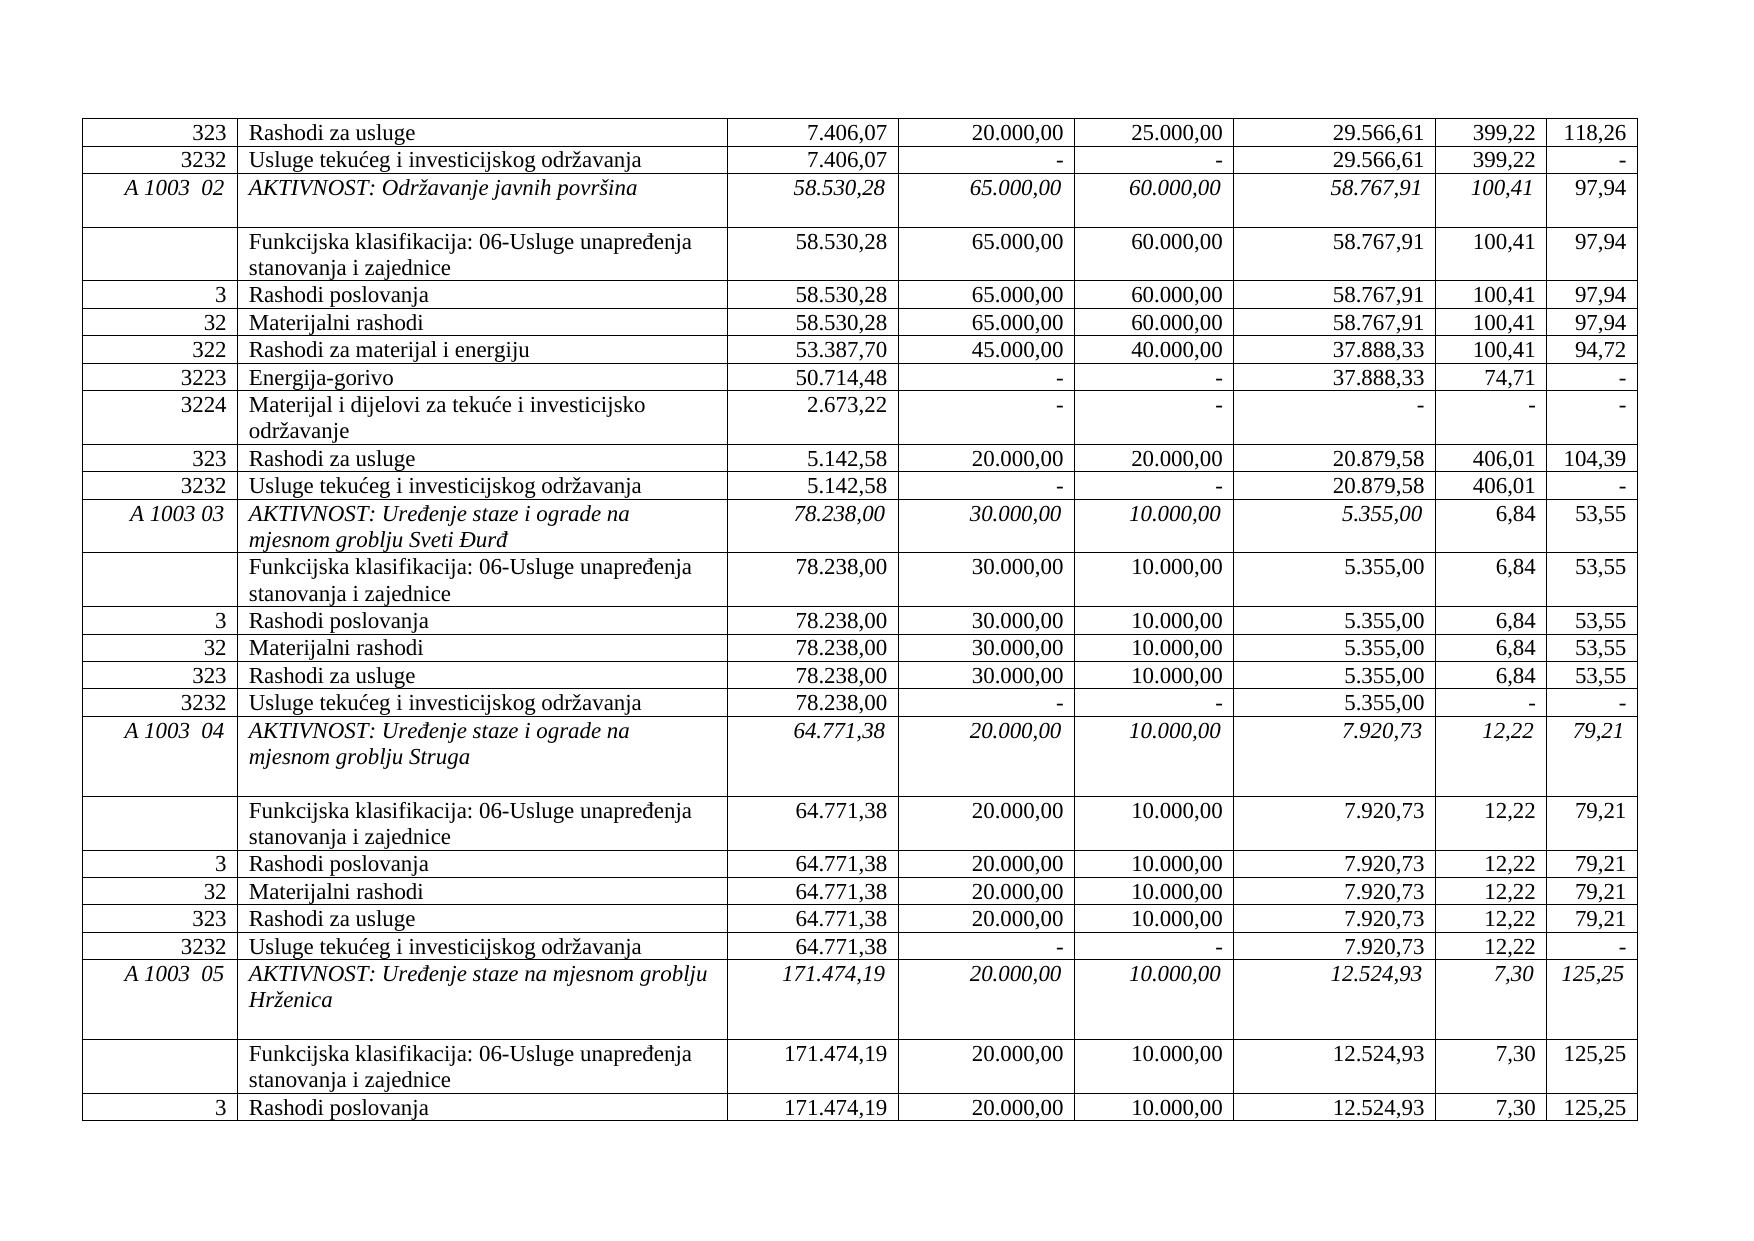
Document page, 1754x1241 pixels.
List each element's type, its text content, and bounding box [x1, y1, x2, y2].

table_cell 53,55 [1547, 662, 1637, 688]
table_cell 53.387,70 [728, 336, 898, 363]
table_cell 53,55 [1547, 500, 1637, 552]
table_cell 3 [83, 1094, 237, 1120]
table_cell - [899, 147, 1074, 173]
table_cell 7.920,73 [1234, 797, 1435, 849]
table_cell 3 [83, 281, 237, 308]
table_cell 58.530,28 [728, 228, 898, 280]
table_cell A 1003 02 [83, 174, 237, 227]
table_cell 7.920,73 [1234, 878, 1435, 904]
table_cell 45.000,00 [899, 336, 1074, 363]
table_cell 7.920,73 [1234, 851, 1435, 877]
table_cell 79,21 [1547, 878, 1637, 904]
table_cell 97,94 [1547, 309, 1637, 335]
table_cell 399,22 [1436, 119, 1546, 146]
table_cell AKTIVNOST: Uređenje staze i ograde na mjesnom groblju Struga [238, 717, 727, 796]
table_cell 78.238,00 [728, 635, 898, 661]
table_cell 58.767,91 [1234, 309, 1435, 335]
table_cell 79,21 [1547, 717, 1637, 796]
table_cell Usluge tekućeg i investicijskog održavanja [238, 147, 727, 173]
table_cell 3223 [83, 364, 237, 390]
table_cell 29.566,61 [1234, 147, 1435, 173]
table_cell 58.530,28 [728, 174, 898, 227]
table_cell - [1547, 147, 1637, 173]
table_cell 53,55 [1547, 607, 1637, 633]
table_cell [83, 228, 237, 280]
table_cell 100,41 [1436, 174, 1546, 227]
table_cell 7,30 [1436, 960, 1546, 1039]
table_cell 12,22 [1436, 797, 1546, 849]
table_cell Materijalni rashodi [238, 878, 727, 904]
table_cell 10.000,00 [1075, 960, 1233, 1039]
table_cell 10.000,00 [1075, 717, 1233, 796]
table_cell 322 [83, 336, 237, 363]
table_cell 58.530,28 [728, 309, 898, 335]
table_cell 65.000,00 [899, 174, 1074, 227]
table_cell 6,84 [1436, 607, 1546, 633]
table_cell 12.524,93 [1234, 960, 1435, 1039]
table_cell 58.767,91 [1234, 174, 1435, 227]
table_cell 58.530,28 [728, 281, 898, 308]
table_cell 60.000,00 [1075, 281, 1233, 308]
table_cell 79,21 [1547, 905, 1637, 932]
table_cell 5.355,00 [1234, 662, 1435, 688]
table_cell 53,55 [1547, 635, 1637, 661]
table_cell 78.238,00 [728, 662, 898, 688]
table_cell 20.000,00 [899, 1040, 1074, 1093]
table_cell 20.000,00 [899, 851, 1074, 877]
table_cell Rashodi poslovanja [238, 607, 727, 633]
table_cell 7.920,73 [1234, 905, 1435, 932]
table_cell 40.000,00 [1075, 336, 1233, 363]
table_cell 60.000,00 [1075, 174, 1233, 227]
table_cell 3 [83, 851, 237, 877]
table_cell Usluge tekućeg i investicijskog održavanja [238, 933, 727, 959]
table_cell Rashodi poslovanja [238, 851, 727, 877]
table_cell [83, 1040, 237, 1093]
table_cell 12.524,93 [1234, 1094, 1435, 1120]
table_cell 2.673,22 [728, 391, 898, 444]
table_cell 6,84 [1436, 662, 1546, 688]
table_cell 171.474,19 [728, 1094, 898, 1120]
table_cell 7.920,73 [1234, 933, 1435, 959]
table_cell 64.771,38 [728, 851, 898, 877]
table_cell 10.000,00 [1075, 1040, 1233, 1093]
table_cell 32 [83, 635, 237, 661]
table_cell 64.771,38 [728, 878, 898, 904]
table_cell Energija-gorivo [238, 364, 727, 390]
table_cell 74,71 [1436, 364, 1546, 390]
table_cell Rashodi za usluge [238, 445, 727, 471]
table_cell 7,30 [1436, 1040, 1546, 1093]
table_cell 37.888,33 [1234, 364, 1435, 390]
table_cell 65.000,00 [899, 309, 1074, 335]
table_cell 5.142,58 [728, 445, 898, 471]
table_cell 53,55 [1547, 553, 1637, 606]
table_cell 12,22 [1436, 851, 1546, 877]
table_cell 97,94 [1547, 174, 1637, 227]
table_cell - [1075, 933, 1233, 959]
table_cell 20.000,00 [1075, 445, 1233, 471]
table_cell 7.920,73 [1234, 717, 1435, 796]
table_cell 406,01 [1436, 472, 1546, 498]
table_cell - [899, 933, 1074, 959]
table_cell 78.238,00 [728, 553, 898, 606]
table_cell 5.355,00 [1234, 607, 1435, 633]
table_cell Usluge tekućeg i investicijskog održavanja [238, 689, 727, 716]
table_cell 118,26 [1547, 119, 1637, 146]
table_cell Rashodi za usluge [238, 662, 727, 688]
table_cell 5.355,00 [1234, 635, 1435, 661]
table_cell [83, 553, 237, 606]
table_cell - [1547, 689, 1637, 716]
table_cell 6,84 [1436, 553, 1546, 606]
table_cell 10.000,00 [1075, 851, 1233, 877]
table_cell 7.406,07 [728, 147, 898, 173]
table_cell 10.000,00 [1075, 1094, 1233, 1120]
table_cell 406,01 [1436, 445, 1546, 471]
table_cell [83, 797, 237, 849]
table_cell 323 [83, 662, 237, 688]
table_cell 7,30 [1436, 1094, 1546, 1120]
table_cell 20.000,00 [899, 445, 1074, 471]
table_cell - [1075, 364, 1233, 390]
table_cell 10.000,00 [1075, 553, 1233, 606]
table_cell 32 [83, 309, 237, 335]
table_cell 60.000,00 [1075, 228, 1233, 280]
table_cell 50.714,48 [728, 364, 898, 390]
table_cell 97,94 [1547, 281, 1637, 308]
table_cell 32 [83, 878, 237, 904]
table_cell 10.000,00 [1075, 878, 1233, 904]
table_cell 125,25 [1547, 960, 1637, 1039]
table_cell A 1003 03 [83, 500, 237, 552]
table_cell 3 [83, 607, 237, 633]
table_cell 5.142,58 [728, 472, 898, 498]
table_cell Funkcijska klasifikacija: 06-Usluge unapređenja stanovanja i zajednice [238, 228, 727, 280]
table_cell 60.000,00 [1075, 309, 1233, 335]
table_cell - [1436, 391, 1546, 444]
table_cell 58.767,91 [1234, 228, 1435, 280]
table_cell 3232 [83, 147, 237, 173]
table_cell 3232 [83, 472, 237, 498]
table_cell 323 [83, 905, 237, 932]
table_cell 20.000,00 [899, 797, 1074, 849]
table_cell Rashodi poslovanja [238, 1094, 727, 1120]
table_cell - [1075, 147, 1233, 173]
table_cell AKTIVNOST: Uređenje staze i ograde na mjesnom groblju Sveti Đurđ [238, 500, 727, 552]
table_cell - [1547, 472, 1637, 498]
table_cell - [899, 391, 1074, 444]
table_cell 20.879,58 [1234, 472, 1435, 498]
table_cell - [899, 472, 1074, 498]
table_cell A 1003 04 [83, 717, 237, 796]
table_cell AKTIVNOST: Održavanje javnih površina [238, 174, 727, 227]
table_cell 10.000,00 [1075, 797, 1233, 849]
table_cell 65.000,00 [899, 228, 1074, 280]
table_cell 323 [83, 445, 237, 471]
table_cell 10.000,00 [1075, 905, 1233, 932]
table_cell Materijalni rashodi [238, 635, 727, 661]
table_cell Rashodi za usluge [238, 905, 727, 932]
table_cell - [899, 364, 1074, 390]
table_cell - [1547, 933, 1637, 959]
table_cell 100,41 [1436, 336, 1546, 363]
table_cell Rashodi za materijal i energiju [238, 336, 727, 363]
table_cell 12,22 [1436, 717, 1546, 796]
table_cell - [1075, 472, 1233, 498]
table_cell 100,41 [1436, 281, 1546, 308]
table_cell 78.238,00 [728, 689, 898, 716]
table_cell 125,25 [1547, 1040, 1637, 1093]
table_cell 399,22 [1436, 147, 1546, 173]
table_cell Materijal i dijelovi za tekuće i investicijsko održavanje [238, 391, 727, 444]
table_cell 12.524,93 [1234, 1040, 1435, 1093]
table_cell 20.000,00 [899, 119, 1074, 146]
table_cell 79,21 [1547, 851, 1637, 877]
table_cell - [1075, 391, 1233, 444]
table_cell 64.771,38 [728, 717, 898, 796]
table_cell 6,84 [1436, 635, 1546, 661]
table_cell 104,39 [1547, 445, 1637, 471]
table_cell 20.000,00 [899, 1094, 1074, 1120]
table_cell - [1547, 364, 1637, 390]
table_cell Rashodi poslovanja [238, 281, 727, 308]
table_cell - [1075, 689, 1233, 716]
table_cell 30.000,00 [899, 500, 1074, 552]
table_cell 30.000,00 [899, 607, 1074, 633]
table_cell 20.000,00 [899, 960, 1074, 1039]
table_cell 3224 [83, 391, 237, 444]
table_cell 10.000,00 [1075, 607, 1233, 633]
table_cell - [1547, 391, 1637, 444]
table_cell 20.879,58 [1234, 445, 1435, 471]
table_cell 12,22 [1436, 933, 1546, 959]
table_cell 3232 [83, 689, 237, 716]
table_cell 97,94 [1547, 228, 1637, 280]
table_cell 64.771,38 [728, 905, 898, 932]
table_cell 30.000,00 [899, 635, 1074, 661]
table_cell 3232 [83, 933, 237, 959]
table_cell 171.474,19 [728, 960, 898, 1039]
table_cell 78.238,00 [728, 500, 898, 552]
table_cell 5.355,00 [1234, 689, 1435, 716]
table_cell 10.000,00 [1075, 662, 1233, 688]
table_cell Funkcijska klasifikacija: 06-Usluge unapređenja stanovanja i zajednice [238, 553, 727, 606]
table_cell 12,22 [1436, 878, 1546, 904]
table_cell 30.000,00 [899, 553, 1074, 606]
table_cell 10.000,00 [1075, 635, 1233, 661]
table_cell 100,41 [1436, 309, 1546, 335]
table_cell - [899, 689, 1074, 716]
table_cell 29.566,61 [1234, 119, 1435, 146]
table_cell 125,25 [1547, 1094, 1637, 1120]
table_cell 30.000,00 [899, 662, 1074, 688]
table_cell 20.000,00 [899, 878, 1074, 904]
table_cell Funkcijska klasifikacija: 06-Usluge unapređenja stanovanja i zajednice [238, 797, 727, 849]
table_cell 171.474,19 [728, 1040, 898, 1093]
table_cell Usluge tekućeg i investicijskog održavanja [238, 472, 727, 498]
table_cell 5.355,00 [1234, 500, 1435, 552]
table_cell 20.000,00 [899, 905, 1074, 932]
table_cell 79,21 [1547, 797, 1637, 849]
table_cell 12,22 [1436, 905, 1546, 932]
table_cell 6,84 [1436, 500, 1546, 552]
table_cell 78.238,00 [728, 607, 898, 633]
table_cell 65.000,00 [899, 281, 1074, 308]
table_cell Rashodi za usluge [238, 119, 727, 146]
table_cell 58.767,91 [1234, 281, 1435, 308]
table_cell 10.000,00 [1075, 500, 1233, 552]
table_cell 64.771,38 [728, 933, 898, 959]
table_cell 323 [83, 119, 237, 146]
table_cell 25.000,00 [1075, 119, 1233, 146]
table_cell A 1003 05 [83, 960, 237, 1039]
table_cell - [1436, 689, 1546, 716]
table_cell 37.888,33 [1234, 336, 1435, 363]
table_cell AKTIVNOST: Uređenje staze na mjesnom groblju Hrženica [238, 960, 727, 1039]
table_cell 7.406,07 [728, 119, 898, 146]
table_cell 20.000,00 [899, 717, 1074, 796]
table_cell 64.771,38 [728, 797, 898, 849]
table_cell Materijalni rashodi [238, 309, 727, 335]
table_cell 100,41 [1436, 228, 1546, 280]
table_cell 5.355,00 [1234, 553, 1435, 606]
table_cell 94,72 [1547, 336, 1637, 363]
table_cell Funkcijska klasifikacija: 06-Usluge unapređenja stanovanja i zajednice [238, 1040, 727, 1093]
table_cell - [1234, 391, 1435, 444]
